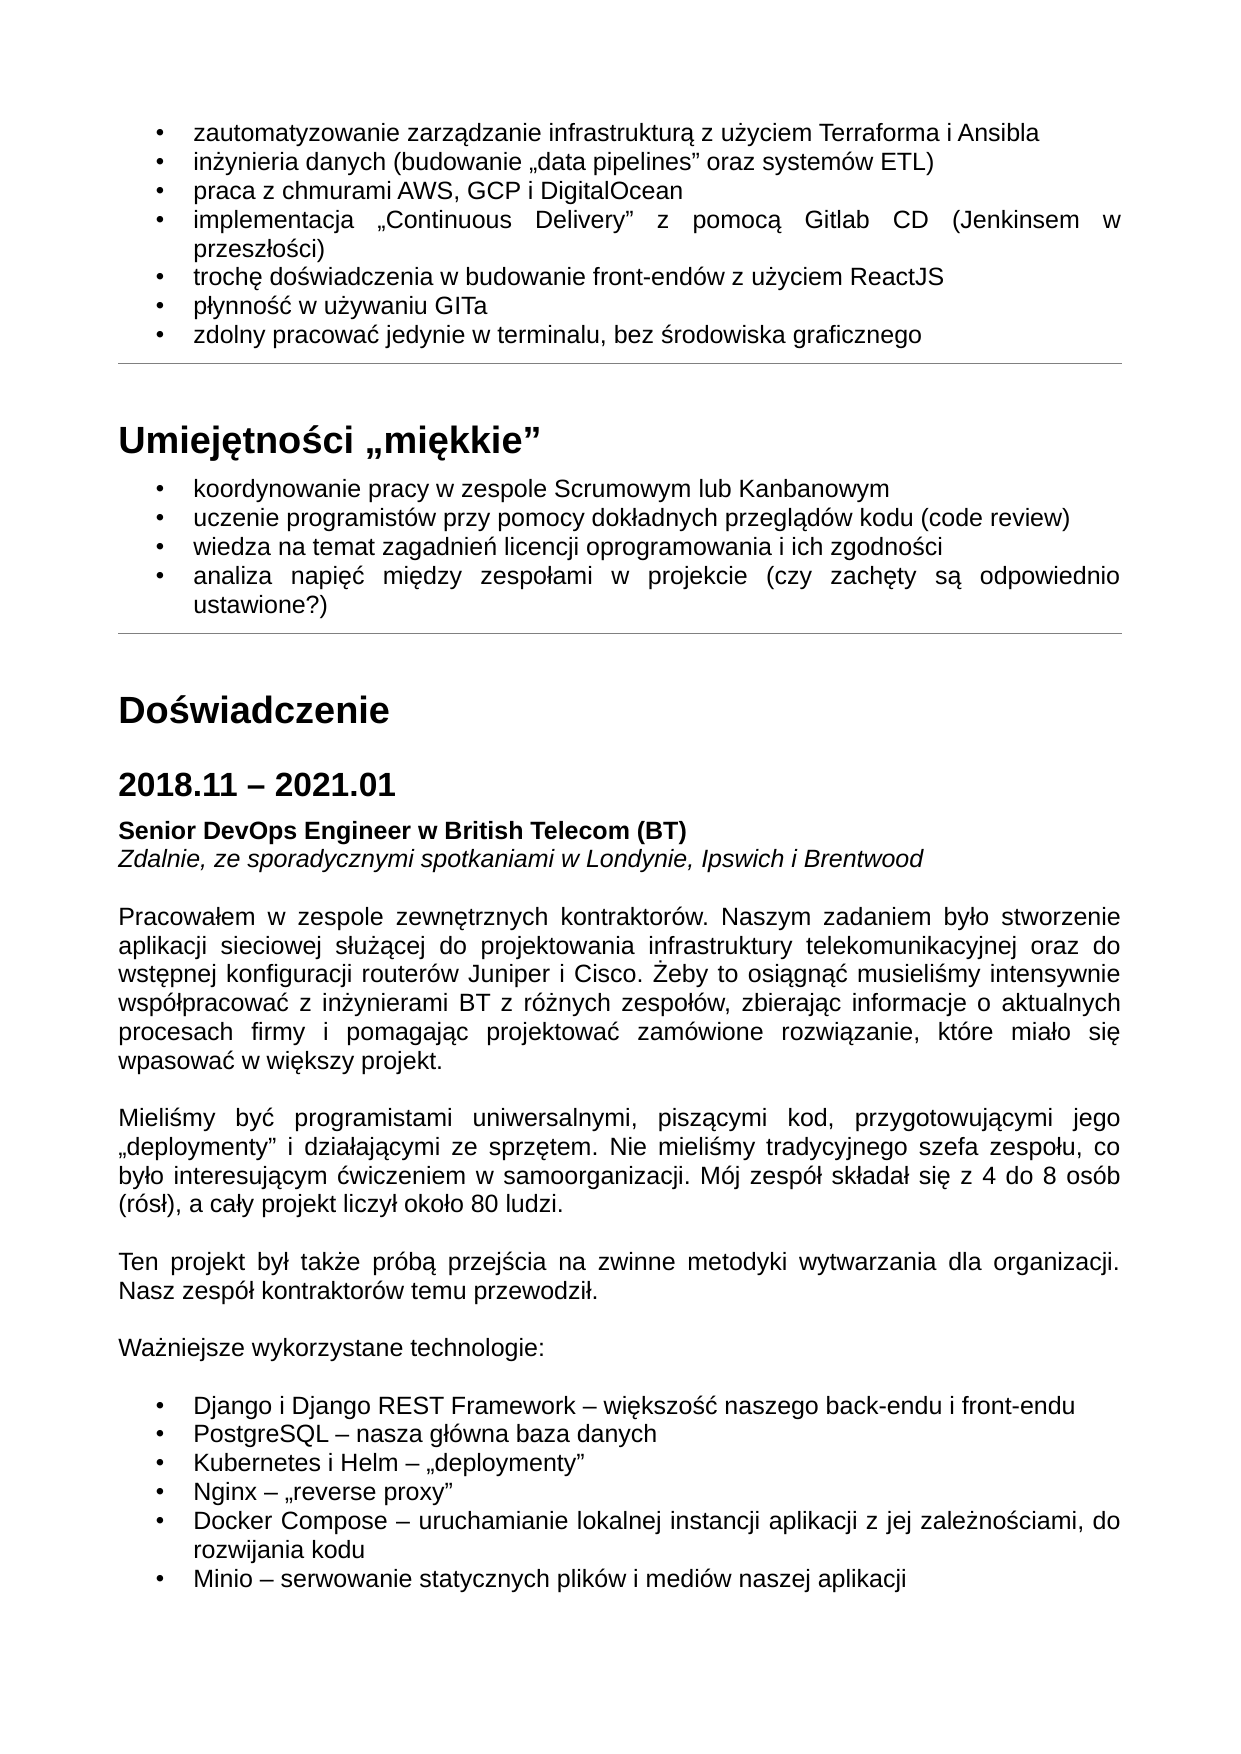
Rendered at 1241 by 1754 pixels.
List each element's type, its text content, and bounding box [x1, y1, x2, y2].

text Zdalnie, ze sporadycznymi spotkaniami w Londynie, Ipswich i Brentwood [118, 844, 1122, 873]
text Mieliśmy być programistami uniwersalnymi, piszącymi kod, przygotowującymi jego „deploymenty” i działającymi ze sprzętem. Nie mieliśmy tradycyjnego szefa zespołu, co było interesującym ćwiczeniem w samoorganizacji. Mój zespół składał się z 4 do 8 osób (rósł), a cały projekt liczył około 80 ludzi. [118, 1103, 1122, 1218]
list koordynowanie pracy w zespole Scrumowym lub Kanbanowym [156, 474, 1122, 503]
list Docker Compose – uruchamianie lokalnej instancji aplikacji z jej zależnościami, do rozwijania kodu [156, 1506, 1122, 1564]
subtitle 2018.11 – 2021.01 [118, 764, 1122, 803]
list analiza napięć między zespołami w projekcie (czy zachęty są odpowiednio ustawione?) [156, 561, 1122, 618]
list zautomatyzowanie zarządzanie infrastrukturą z użyciem Terraforma i Ansibla [156, 118, 1122, 147]
list Kubernetes i Helm – „deploymenty” [156, 1448, 1122, 1477]
list zdolny pracować jedynie w terminalu, bez środowiska graficznego [156, 320, 1122, 349]
subtitle Umiejętności „miękkie” [118, 418, 1122, 462]
list płynność w używaniu GITa [156, 291, 1122, 320]
list implementacja „Continuous Delivery” z pomocą Gitlab CD (Jenkinsem w przeszłości) [156, 205, 1122, 262]
text Pracowałem w zespole zewnętrznych kontraktorów. Naszym zadaniem było stworzenie aplikacji sieciowej służącej do projektowania infrastruktury telekomunikacyjnej oraz do wstępnej konfiguracji routerów Juniper i Cisco. Żeby to osiągnąć musieliśmy intensywnie współpracować z inżynierami BT z różnych zespołów, zbierając informacje o aktualnych procesach firmy i pomagając projektować zamówione rozwiązanie, które miało się wpasować w większy projekt. [118, 902, 1122, 1074]
text Ten projekt był także próbą przejścia na zwinne metodyki wytwarzania dla organizacji. Nasz zespół kontraktorów temu przewodził. [118, 1247, 1122, 1304]
list Minio – serwowanie statycznych plików i mediów naszej aplikacji [156, 1564, 1122, 1592]
list Nginx – „reverse proxy” [156, 1477, 1122, 1506]
list PostgreSQL – nasza główna baza danych [156, 1419, 1122, 1448]
list Django i Django REST Framework – większość naszego back-endu i front-endu [156, 1391, 1122, 1419]
list trochę doświadczenia w budowanie front-endów z użyciem ReactJS [156, 262, 1122, 291]
list inżynieria danych (budowanie „data pipelines” oraz systemów ETL) [156, 147, 1122, 176]
subtitle Doświadczenie [118, 687, 1122, 731]
text Ważniejsze wykorzystane technologie: [118, 1333, 1122, 1362]
list uczenie programistów przy pomocy dokładnych przeglądów kodu (code review) [156, 503, 1122, 532]
text Senior DevOps Engineer w British Telecom (BT) [118, 816, 1122, 844]
list wiedza na temat zagadnień licencji oprogramowania i ich zgodności [156, 532, 1122, 561]
list praca z chmurami AWS, GCP i DigitalOcean [156, 176, 1122, 205]
